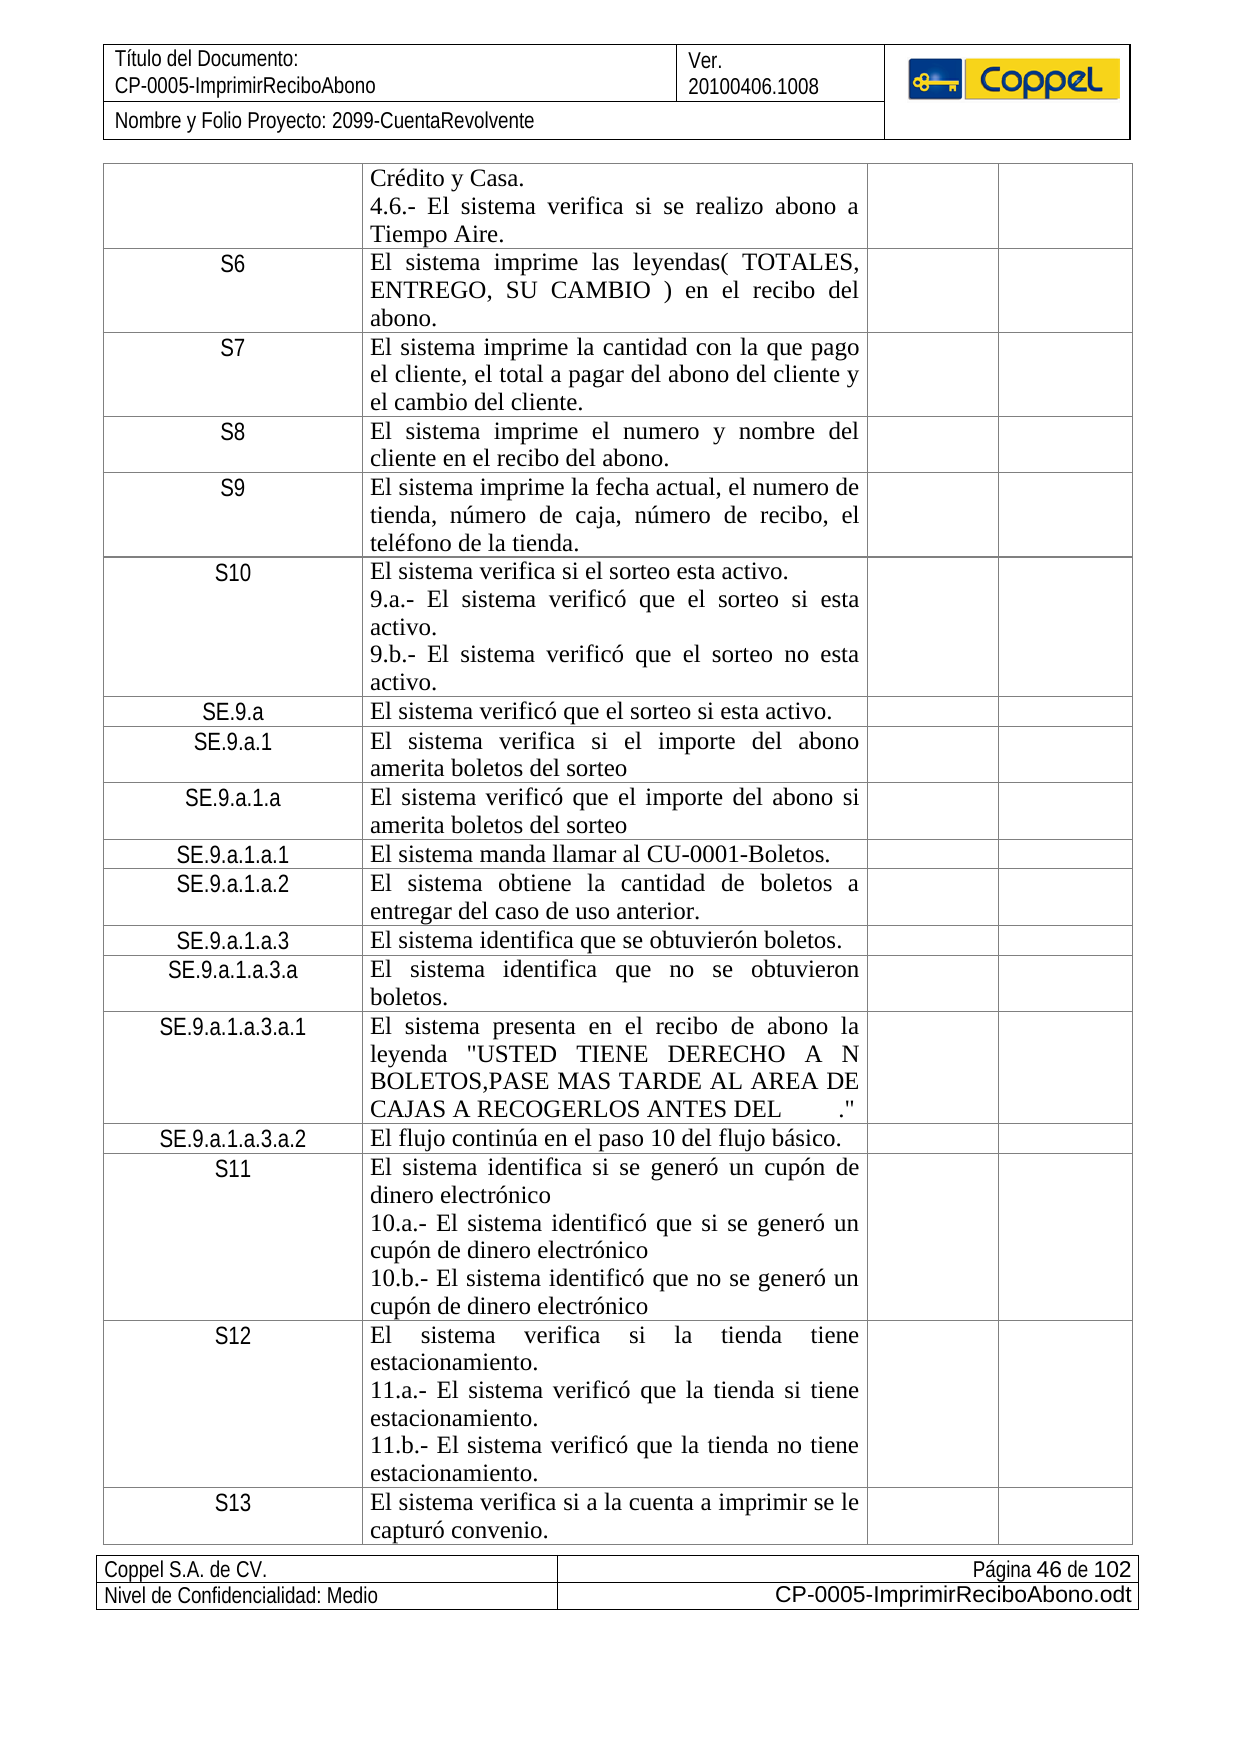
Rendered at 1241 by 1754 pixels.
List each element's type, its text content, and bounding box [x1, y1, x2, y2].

table_cell [999, 1124, 1132, 1152]
table_cell [999, 926, 1132, 954]
table_cell [868, 727, 998, 782]
table_cell [999, 558, 1132, 696]
table_cell El flujo continúa en el paso 10 del flujo básico. [363, 1124, 867, 1152]
table_cell S10 [104, 558, 362, 696]
table_cell Crédito y Casa. 4.6.- El sistema verifica si se realizo abono a Tiempo Aire. [363, 164, 867, 247]
table_cell S6 [104, 249, 362, 332]
table_cell [868, 697, 998, 726]
table_cell El sistema identifica que no se obtuvieron boletos. [363, 956, 867, 1011]
table_cell [999, 417, 1132, 472]
table_cell [999, 1321, 1132, 1487]
table_cell [868, 473, 998, 556]
table_cell [104, 164, 362, 247]
table_cell [868, 926, 998, 954]
table_cell S11 [104, 1154, 362, 1320]
table_cell [999, 956, 1132, 1011]
table_cell S8 [104, 417, 362, 472]
table_cell El sistema verificó que el importe del abono si amerita boletos del sorteo [363, 783, 867, 839]
table_cell [999, 333, 1132, 416]
table_cell [868, 869, 998, 925]
table_cell [999, 783, 1132, 839]
table_cell El sistema verifica si el sorteo esta activo. 9.a.- El sistema verificó que el sorteo si esta activo. 9.b.- El sistema verificó que el sorteo no esta activo. [363, 558, 867, 696]
table_cell SE.9.a.1.a.3.a [104, 956, 362, 1011]
table_cell El sistema imprime la cantidad con la que pago el cliente, el total a pagar del abono del cliente y el cambio del cliente. [363, 333, 867, 416]
table_cell [868, 333, 998, 416]
table_cell [999, 249, 1132, 332]
table_cell SE.9.a.1.a.1 [104, 840, 362, 868]
table_cell [999, 473, 1132, 556]
table_cell [999, 727, 1132, 782]
table_cell SE.9.a.1.a [104, 783, 362, 839]
table_cell [999, 164, 1132, 247]
table_cell [868, 783, 998, 839]
table_cell [868, 249, 998, 332]
table_cell El sistema imprime el numero y nombre del cliente en el recibo del abono. [363, 417, 867, 472]
table_cell El sistema identifica si se generó un cupón de dinero electrónico 10.a.- El sistema identificó que si se generó un cupón de dinero electrónico 10.b.- El sistema identificó que no se generó un cupón de dinero electrónico [363, 1154, 867, 1320]
table_cell SE.9.a.1.a.3.a.2 [104, 1124, 362, 1152]
table_cell [868, 1488, 998, 1543]
table_cell [999, 1488, 1132, 1543]
table_cell S7 [104, 333, 362, 416]
table_cell El sistema verificó que el sorteo si esta activo. [363, 697, 867, 726]
table_cell El sistema identifica que se obtuvierón boletos. [363, 926, 867, 954]
table_cell El sistema manda llamar al CU-0001-Boletos. [363, 840, 867, 868]
table_cell El sistema verifica si el importe del abono amerita boletos del sorteo [363, 727, 867, 782]
table_cell El sistema verifica si a la cuenta a imprimir se le capturó convenio. [363, 1488, 867, 1543]
table_cell S12 [104, 1321, 362, 1487]
table_cell SE.9.a.1.a.2 [104, 869, 362, 925]
table_cell [868, 558, 998, 696]
table_cell [868, 1321, 998, 1487]
table_cell [999, 840, 1132, 868]
table_cell S9 [104, 473, 362, 556]
table_cell SE.9.a.1.a.3 [104, 926, 362, 954]
table_cell [999, 1012, 1132, 1123]
table_cell S13 [104, 1488, 362, 1543]
table_cell El sistema imprime las leyendas( TOTALES, ENTREGO, SU CAMBIO ) en el recibo del abono. [363, 249, 867, 332]
table_cell [868, 840, 998, 868]
table_cell El sistema presenta en el recibo de abono la leyenda "USTED TIENE DERECHO A N BOLETOS,PASE MAS TARDE AL AREA DE CAJAS A RECOGERLOS ANTES DEL ." [363, 1012, 867, 1123]
table_cell [868, 1154, 998, 1320]
table_cell El sistema obtiene la cantidad de boletos a entregar del caso de uso anterior. [363, 869, 867, 925]
table_cell [999, 697, 1132, 726]
table_cell [868, 956, 998, 1011]
table_cell [868, 417, 998, 472]
table_cell [868, 164, 998, 247]
table_cell [999, 869, 1132, 925]
table_cell El sistema imprime la fecha actual, el numero de tienda, número de caja, número de recibo, el teléfono de la tienda. [363, 473, 867, 556]
table_cell [868, 1124, 998, 1152]
table_cell SE.9.a.1.a.3.a.1 [104, 1012, 362, 1123]
table_cell [999, 1154, 1132, 1320]
table_cell El sistema verifica si la tienda tiene estacionamiento. 11.a.- El sistema verificó que la tienda si tiene estacionamiento. 11.b.- El sistema verificó que la tienda no tiene estacionamiento. [363, 1321, 867, 1487]
table_cell SE.9.a.1 [104, 727, 362, 782]
table_cell SE.9.a [104, 697, 362, 726]
table_cell [868, 1012, 998, 1123]
